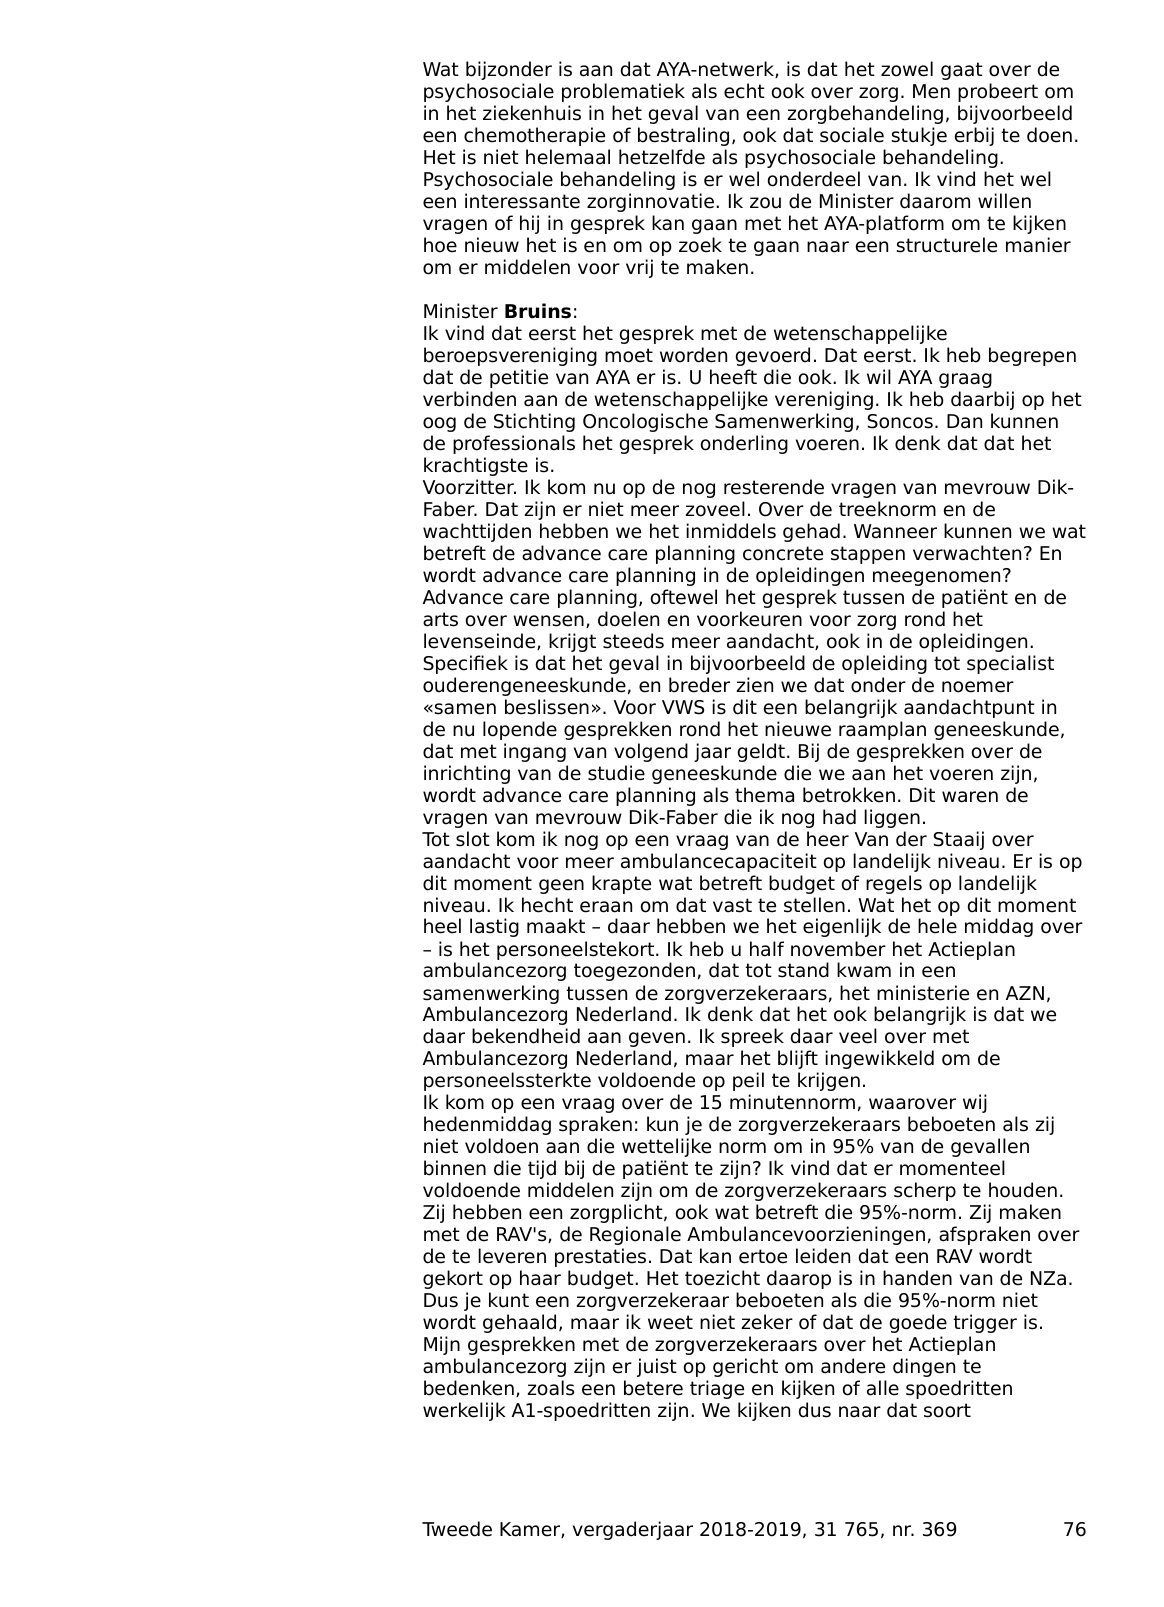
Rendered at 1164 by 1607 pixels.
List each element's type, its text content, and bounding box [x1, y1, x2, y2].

text Tot slot kom ik nog op een vraag van de heer Van der Staaij over aandacht voor meer ambulancecapaciteit op landelijk niveau. Er is op dit moment geen krapte wat betreft budget of regels op landelijk niveau. Ik hecht eraan om dat vast te stellen. Wat het op dit moment heel lastig maakt – daar hebben we het eigenlijk de hele middag over – is het personeelstekort. Ik heb u half november het Actieplan ambulancezorg toegezonden, dat tot stand kwam in een samenwerking tussen de zorgverzekeraars, het ministerie en AZN, Ambulancezorg Nederland. Ik denk dat het ook belangrijk is dat we daar bekendheid aan geven. Ik spreek daar veel over met Ambulancezorg Nederland, maar het blijft ingewikkeld om de personeelssterkte voldoende op peil te krijgen. [422, 828, 1087, 1092]
text Minister Bruins: [422, 301, 1087, 323]
text Voorzitter. Ik kom nu op de nog resterende vragen van mevrouw Dik-Faber. Dat zijn er niet meer zoveel. Over de treeknorm en de wachttijden hebben we het inmiddels gehad. Wanneer kunnen we wat betreft de advance care planning concrete stappen verwachten? En wordt advance care planning in de opleidingen meegenomen? Advance care planning, oftewel het gesprek tussen de patiënt en de arts over wensen, doelen en voorkeuren voor zorg rond het levenseinde, krijgt steeds meer aandacht, ook in de opleidingen. Specifiek is dat het geval in bijvoorbeeld de opleiding tot specialist ouderengeneeskunde, en breder zien we dat onder de noemer «samen beslissen». Voor VWS is dit een belangrijk aandachtpunt in de nu lopende gesprekken rond het nieuwe raamplan geneeskunde, dat met ingang van volgend jaar geldt. Bij de gesprekken over de inrichting van de studie geneeskunde die we aan het voeren zijn, wordt advance care planning als thema betrokken. Dit waren de vragen van mevrouw Dik-Faber die ik nog had liggen. [422, 477, 1087, 828]
text Ik kom op een vraag over de 15 minutennorm, waarover wij hedenmiddag spraken: kun je de zorgverzekeraars beboeten als zij niet voldoen aan die wettelijke norm om in 95% van de gevallen binnen die tijd bij de patiënt te zijn? Ik vind dat er momenteel voldoende middelen zijn om de zorgverzekeraars scherp te houden. Zij hebben een zorgplicht, ook wat betreft die 95%-norm. Zij maken met de RAV's, de Regionale Ambulancevoorzieningen, afspraken over de te leveren prestaties. Dat kan ertoe leiden dat een RAV wordt gekort op haar budget. Het toezicht daarop is in handen van de NZa. Dus je kunt een zorgverzekeraar beboeten als die 95%-norm niet wordt gehaald, maar ik weet niet zeker of dat de goede trigger is. Mijn gesprekken met de zorgverzekeraars over het Actieplan ambulancezorg zijn er juist op gericht om andere dingen te bedenken, zoals een betere triage en kijken of alle spoedritten werkelijk A1-spoedritten zijn. We kijken dus naar dat soort [422, 1092, 1087, 1422]
text Wat bijzonder is aan dat AYA-netwerk, is dat het zowel gaat over de psychosociale problematiek als echt ook over zorg. Men probeert om in het ziekenhuis in het geval van een zorgbehandeling, bijvoorbeeld een chemotherapie of bestraling, ook dat sociale stukje erbij te doen. Het is niet helemaal hetzelfde als psychosociale behandeling. Psychosociale behandeling is er wel onderdeel van. Ik vind het wel een interessante zorginnovatie. Ik zou de Minister daarom willen vragen of hij in gesprek kan gaan met het AYA-platform om te kijken hoe nieuw het is en om op zoek te gaan naar een structurele manier om er middelen voor vrij te maken. [422, 59, 1087, 279]
text Ik vind dat eerst het gesprek met de wetenschappelijke beroepsvereniging moet worden gevoerd. Dat eerst. Ik heb begrepen dat de petitie van AYA er is. U heeft die ook. Ik wil AYA graag verbinden aan de wetenschappelijke vereniging. Ik heb daarbij op het oog de Stichting Oncologische Samenwerking, Soncos. Dan kunnen de professionals het gesprek onderling voeren. Ik denk dat dat het krachtigste is. [422, 323, 1087, 477]
